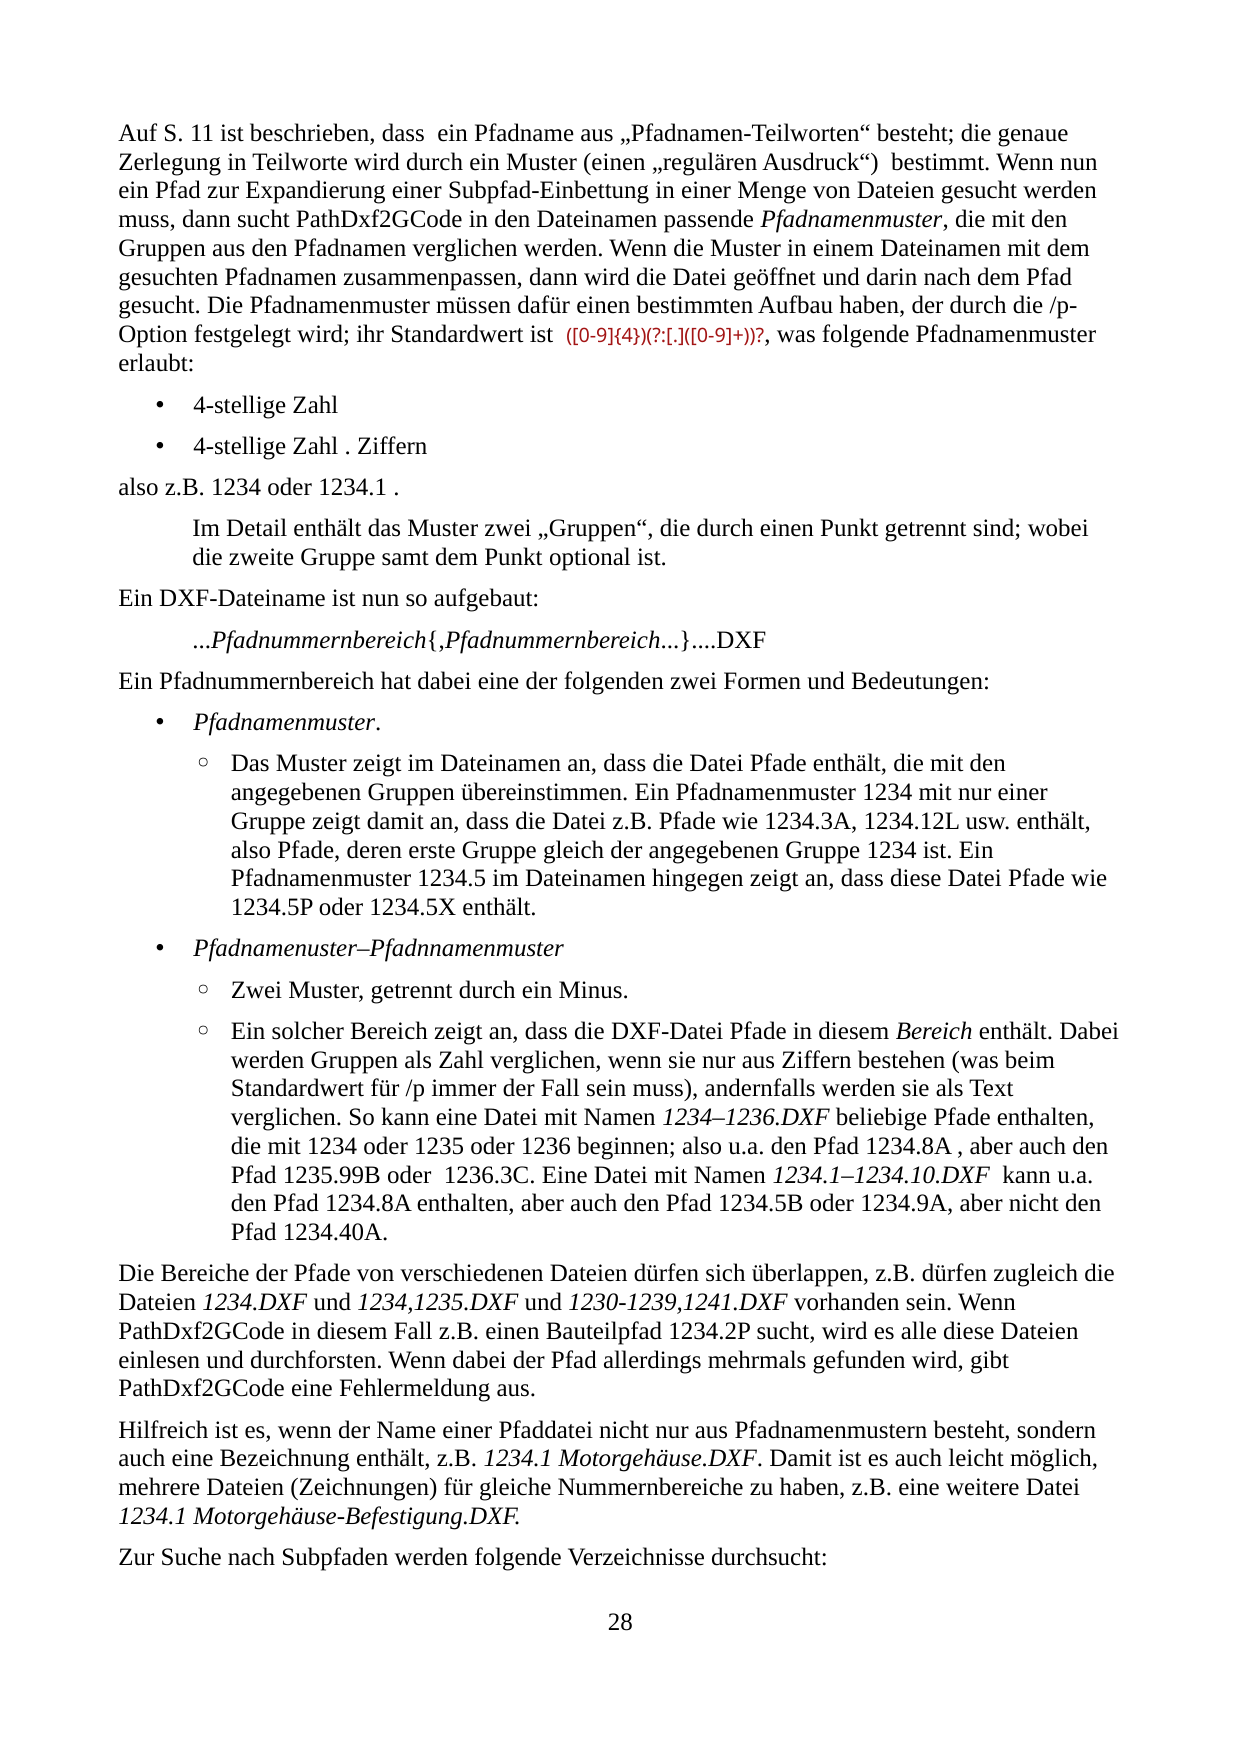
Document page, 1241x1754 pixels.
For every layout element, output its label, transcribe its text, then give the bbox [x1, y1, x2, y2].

text also z.B. 1234 oder 1234.1 . [118, 472, 1122, 501]
text Ein Pfadnummernbereich hat dabei eine der folgenden zwei Formen und Bedeutungen: [118, 666, 1122, 695]
list Zwei Muster, getrennt durch ein Minus. [193, 975, 1122, 1003]
text Im Detail enthält das Muster zwei „Gruppen“, die durch einen Punkt getrennt sind; wobei die zweite Gruppe samt dem Punkt optional ist. [192, 513, 1122, 571]
list Ein solcher Bereich zeigt an, dass die DXF-Datei Pfade in diesem Bereich enthält. Dabei werden Gruppen als Zahl verglichen, wenn sie nur aus Ziffern bestehen (was beim Standardwert für /p immer der Fall sein muss), andernfalls werden sie als Text verglichen. So kann eine Datei mit Namen 1234–1236.DXF beliebige Pfade enthalten, die mit 1234 oder 1235 oder 1236 beginnen; also u.a. den Pfad 1234.8A , aber auch den Pfad 1235.99B oder 1236.3C. Eine Datei mit Namen 1234.1–1234.10.DXF kann u.a. den Pfad 1234.8A enthalten, aber auch den Pfad 1234.5B oder 1234.9A, aber nicht den Pfad 1234.40A. [193, 1016, 1122, 1246]
text Hilfreich ist es, wenn der Name einer Pfaddatei nicht nur aus Pfadnamenmustern besteht, sondern auch eine Bezeichnung enthält, z.B. 1234.1 Motorgehäuse.DXF. Damit ist es auch leicht möglich, mehrere Dateien (Zeichnungen) für gleiche Nummernbereiche zu haben, z.B. eine weitere Datei 1234.1 Motorgehäuse-Befestigung.DXF. [118, 1415, 1122, 1530]
text Ein DXF-Dateiname ist nun so aufgebaut: [118, 583, 1122, 612]
text Die Bereiche der Pfade von verschiedenen Dateien dürfen sich überlappen, z.B. dürfen zugleich die Dateien 1234.DXF und 1234,1235.DXF und 1230-1239,1241.DXF vorhanden sein. Wenn PathDxf2GCode in diesem Fall z.B. einen Bauteilpfad 1234.2P sucht, wird es alle diese Dateien einlesen und durchforsten. Wenn dabei der Pfad allerdings mehrmals gefunden wird, gibt PathDxf2GCode eine Fehlermeldung aus. [118, 1258, 1122, 1402]
list Pfadnamenuster–Pfadnnamenmuster [156, 933, 1122, 962]
text ...Pfadnummernbereich{,Pfadnummernbereich...}....DXF [118, 625, 1122, 653]
list Pfadnamenmuster. [156, 707, 1122, 736]
text Auf S. 10 ist beschrieben, dass ein Pfadname aus „Pfadnamen-Teilworten“ besteht; die genaue Zerlegung in Teilworte wird durch ein Muster (einen „regulären Ausdruck“) bestimmt. Wenn nun ein Pfad zur Expandierung einer Subpfad-Einbettung in einer Menge von Dateien gesucht werden muss, dann sucht PathDxf2GCode in den Dateinamen passende Pfadnamenmuster, die mit den Gruppen aus den Pfadnamen verglichen werden. Wenn die Muster in einem Dateinamen mit dem gesuchten Pfadnamen zusammenpassen, dann wird die Datei geöffnet und darin nach dem Pfad gesucht. Die Pfadnamenmuster müssen dafür einen bestimmten Aufbau haben, der durch die /p-Option festgelegt wird; ihr Standardwert ist ([0-9]{4})(?:[.]([0-9]+))?, was folgende Pfadnamenmuster erlaubt: [118, 118, 1122, 377]
list 4-stellige Zahl [156, 390, 1122, 418]
list 4-stellige Zahl . Ziffern [156, 431, 1122, 460]
text Zur Suche nach Subpfaden werden folgende Verzeichnisse durchsucht: [118, 1542, 1122, 1571]
list Das Muster zeigt im Dateinamen an, dass die Datei Pfade enthält, die mit den angegebenen Gruppen übereinstimmen. Ein Pfadnamenmuster 1234 mit nur einer Gruppe zeigt damit an, dass die Datei z.B. Pfade wie 1234.3A, 1234.12L usw. enthält, also Pfade, deren erste Gruppe gleich der angegebenen Gruppe 1234 ist. Ein Pfadnamenmuster 1234.5 im Dateinamen hingegen zeigt an, dass diese Datei Pfade wie 1234.5P oder 1234.5X enthält. [193, 748, 1122, 921]
